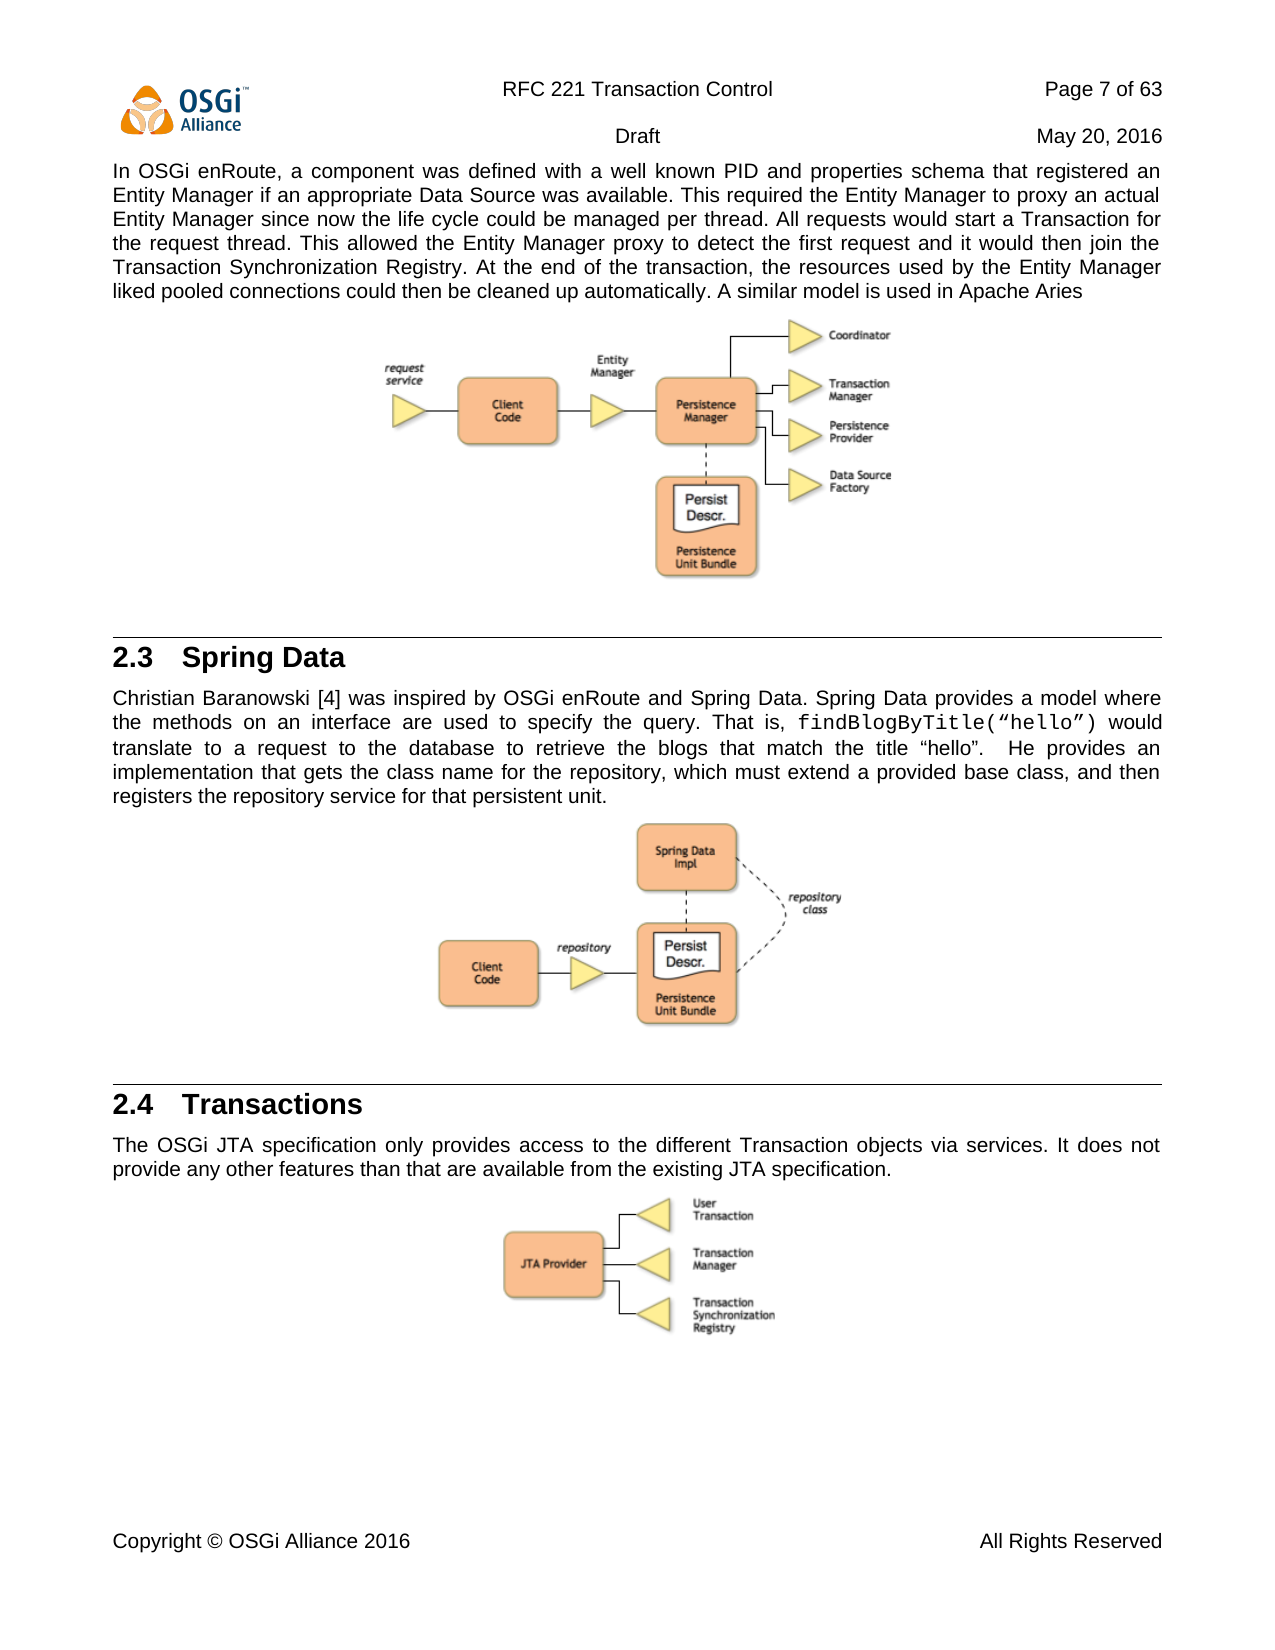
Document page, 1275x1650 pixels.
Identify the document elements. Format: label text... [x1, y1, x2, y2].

text In OSGi enRoute, a component was defined with a well known PID and properties schema that registered an Entity Manager if an appropriate Data Source was available. This required the Entity Manager to proxy an actual Entity Manager since now the life cycle could be managed per thread. All requests would start a Transaction for the request thread. This allowed the Entity Manager proxy to detect the first request and it would then join the Transaction Synchronization Registry. At the end of the transaction, the resources used by the Entity Manager liked pooled connections could then be cleaned up automatically. A similar model is used in Apache Aries [112, 159, 1162, 303]
subtitle Transactions [112, 1085, 1162, 1121]
picture [434, 820, 842, 1031]
picture [384, 315, 892, 584]
text Christian Baranowski [4]. was inspired by OSGi enRoute and Spring Data. Spring Data provides a model where the methods on an interface are used to specify the query. That is, findBlogByTitle(“hello”) would translate to a request to the database to retrieve the blogs that match the title “hello”. He provides an implementation that gets the class name for the repository, which must extend a provided base class, and then registers the repository service for that persistent unit. [112, 686, 1162, 808]
picture [113, 78, 257, 142]
picture [500, 1193, 775, 1340]
subtitle Spring Data [112, 638, 1162, 674]
text The OSGi JTA specification only provides access to the different Transaction objects via services. It does not provide any other features than that are available from the existing JTA specification. [112, 1133, 1162, 1181]
